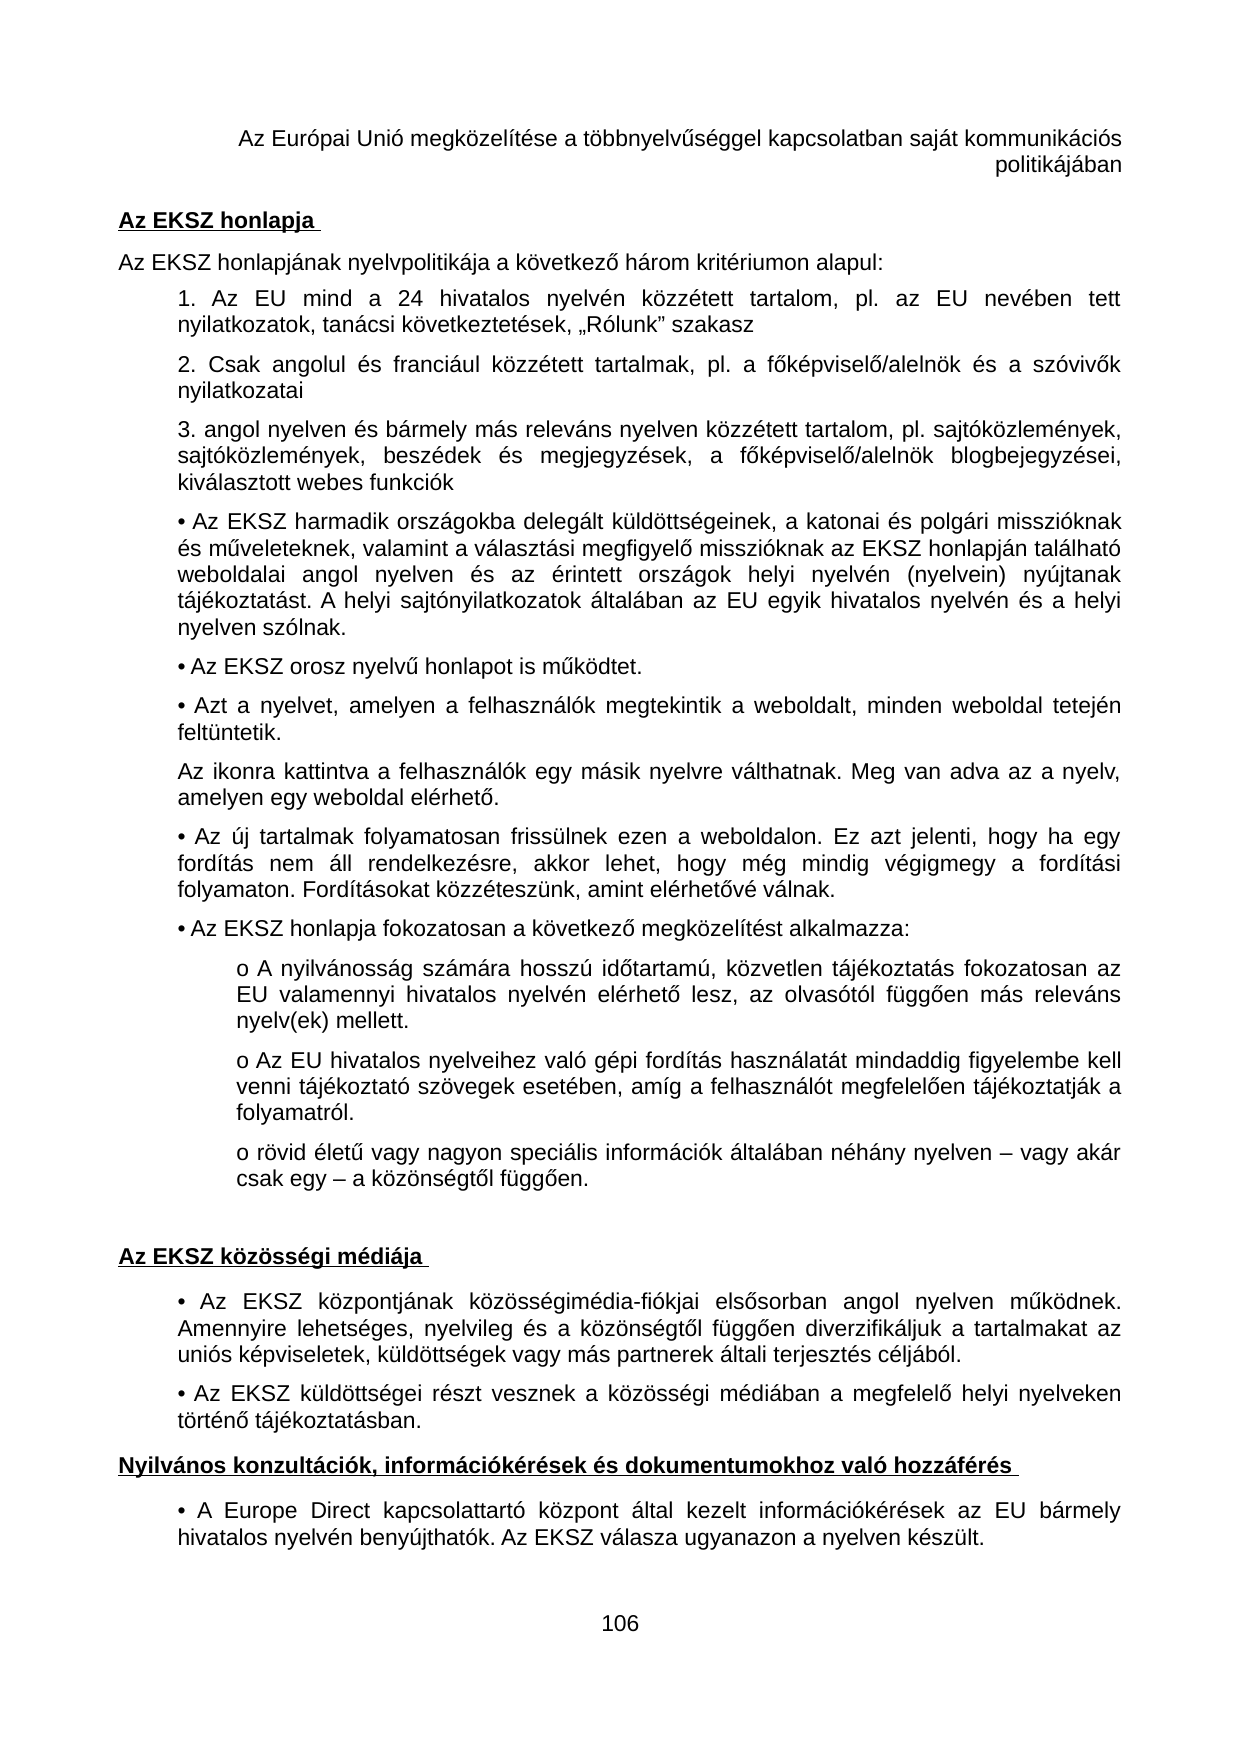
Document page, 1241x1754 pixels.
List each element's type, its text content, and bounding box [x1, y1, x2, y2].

text • A Europe Direct kapcsolattartó központ által kezelt információkérések az EU bármely hivatalos nyelvén benyújthatók. Az EKSZ válasza ugyanazon a nyelven készült. [177, 1497, 1122, 1550]
text 1. Az EU mind a 24 hivatalos nyelvén közzétett tartalom, pl. az EU nevében tett nyilatkozatok, tanácsi következtetések, „Rólunk” szakasz [177, 285, 1122, 338]
text Az EKSZ honlapjának nyelvpolitikája a következő három kritériumon alapul: [118, 249, 1122, 275]
text 3. angol nyelven és bármely más releváns nyelven közzétett tartalom, pl. sajtóközlemények, sajtóközlemények, beszédek és megjegyzések, a főképviselő/alelnök blogbejegyzései, kiválasztott webes funkciók [177, 416, 1122, 495]
text o Az EU hivatalos nyelveihez való gépi fordítás használatát mindaddig figyelembe kell venni tájékoztató szövegek esetében, amíg a felhasználót megfelelően tájékoztatják a folyamatról. [236, 1047, 1122, 1126]
text • Az EKSZ központjának közösségimédia-fiókjai elsősorban angol nyelven működnek. Amennyire lehetséges, nyelvileg és a közönségtől függően diverzifikáljuk a tartalmakat az uniós képviseletek, küldöttségek vagy más partnerek általi terjesztés céljából. [177, 1288, 1122, 1367]
text Az ikonra kattintva a felhasználók egy másik nyelvre válthatnak. Meg van adva az a nyelv, amelyen egy weboldal elérhető. [177, 758, 1122, 810]
text o A nyilvánosság számára hosszú időtartamú, közvetlen tájékoztatás fokozatosan az EU valamennyi hivatalos nyelvén elérhető lesz, az olvasótól függően más releváns nyelv(ek) mellett. [236, 954, 1122, 1034]
text • Az EKSZ honlapja fokozatosan a következő megközelítést alkalmazza: [177, 915, 1122, 942]
text • Az EKSZ küldöttségei részt vesznek a közösségi médiában a megfelelő helyi nyelveken történő tájékoztatásban. [177, 1380, 1122, 1433]
text 2. Csak angolul és franciául közzétett tartalmak, pl. a főképviselő/alelnök és a szóvivők nyilatkozatai [177, 351, 1122, 403]
subtitle Nyilvános konzultációk, információkérések és dokumentumokhoz való hozzáférés [118, 1452, 1122, 1478]
text • Az új tartalmak folyamatosan frissülnek ezen a weboldalon. Ez azt jelenti, hogy ha egy fordítás nem áll rendelkezésre, akkor lehet, hogy még mindig végigmegy a fordítási folyamaton. Fordításokat közzéteszünk, amint elérhetővé válnak. [177, 823, 1122, 902]
subtitle Az EKSZ közösségi médiája [118, 1243, 1122, 1269]
text • Azt a nyelvet, amelyen a felhasználók megtekintik a weboldalt, minden weboldal tetején feltüntetik. [177, 692, 1122, 745]
subtitle Az EKSZ honlapja [118, 207, 1122, 233]
text o rövid életű vagy nagyon speciális információk általában néhány nyelven – vagy akár csak egy – a közönségtől függően. [236, 1138, 1122, 1191]
text • Az EKSZ harmadik országokba delegált küldöttségeinek, a katonai és polgári misszióknak és műveleteknek, valamint a választási megfigyelő misszióknak az EKSZ honlapján található weboldalai angol nyelven és az érintett országok helyi nyelvén (nyelvein) nyújtanak tájékoztatást. A helyi sajtónyilatkozatok általában az EU egyik hivatalos nyelvén és a helyi nyelven szólnak. [177, 508, 1122, 640]
text • Az EKSZ orosz nyelvű honlapot is működtet. [177, 653, 1122, 679]
